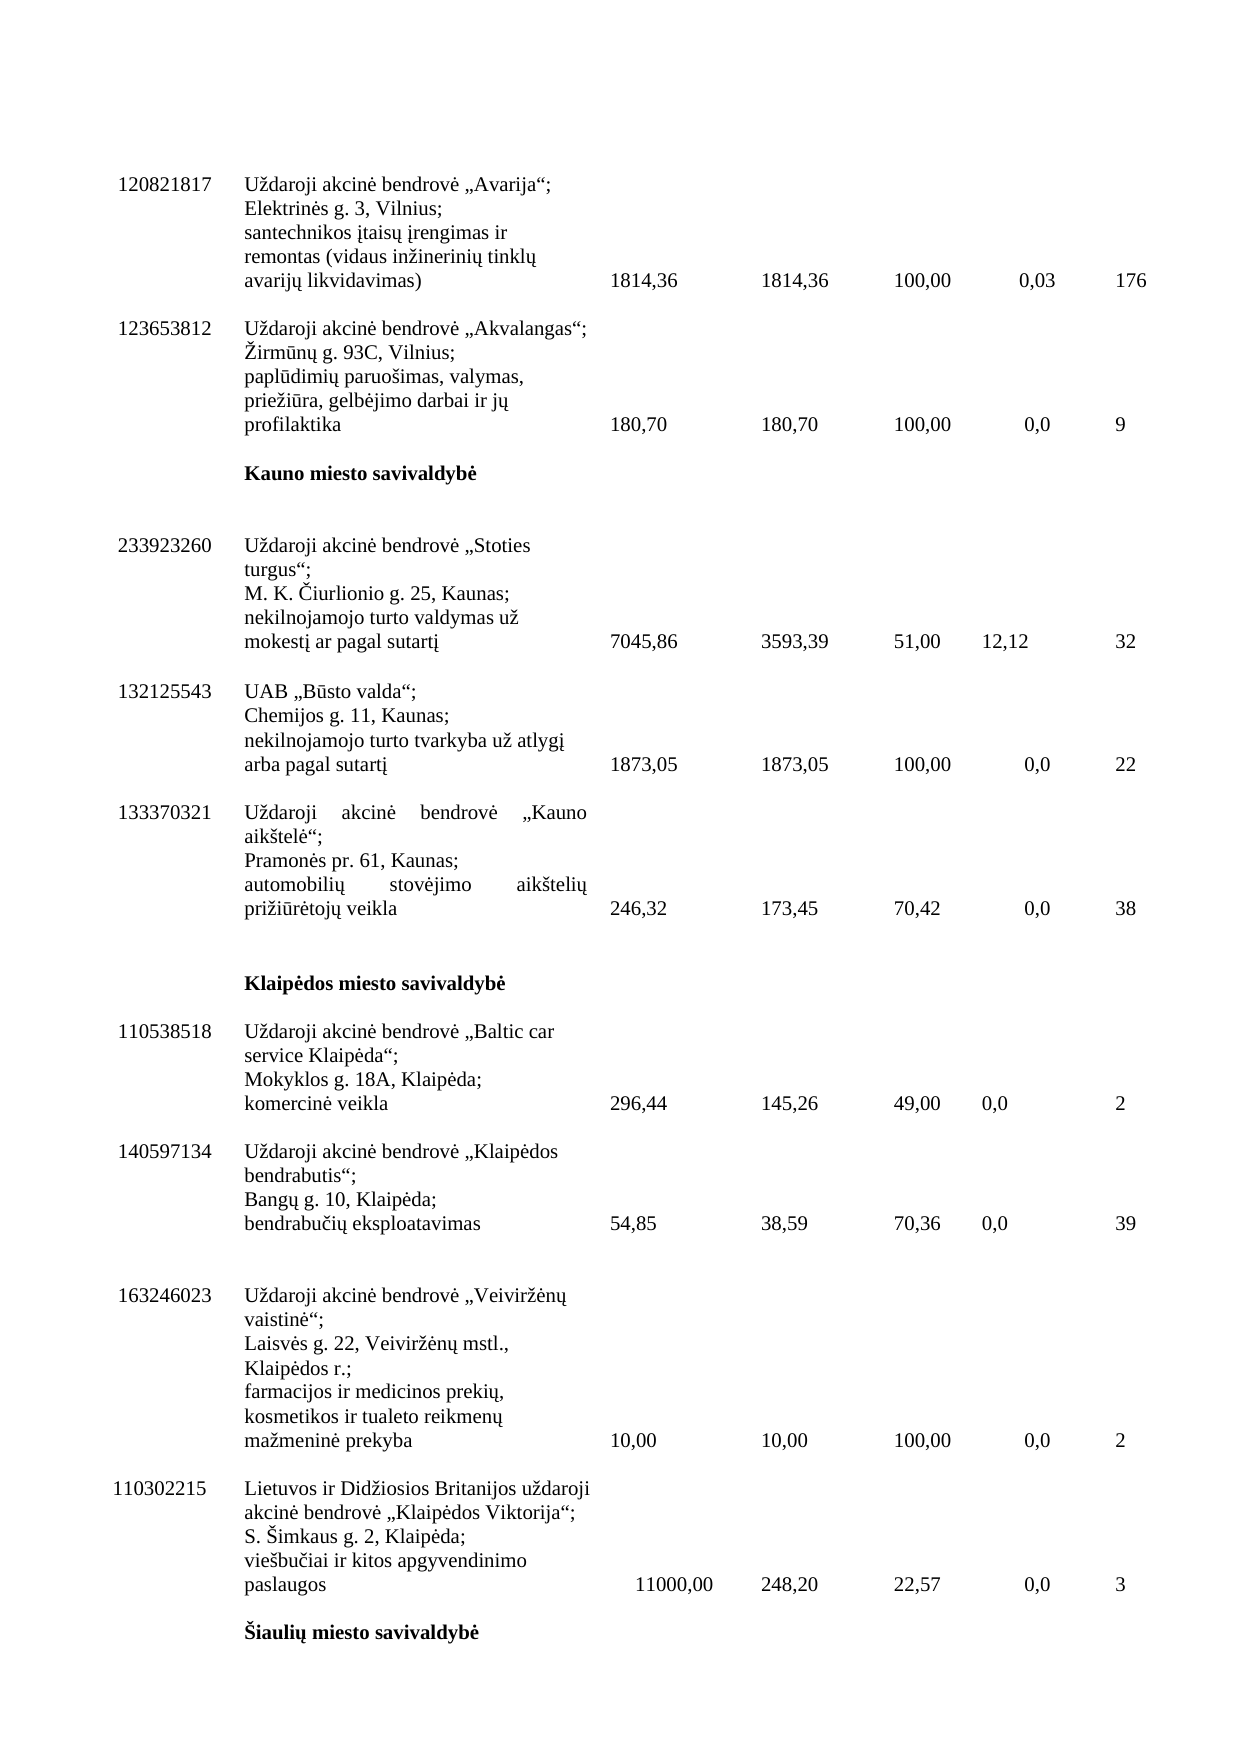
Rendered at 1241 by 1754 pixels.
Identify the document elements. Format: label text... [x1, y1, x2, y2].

table_cell [1104, 1452, 1198, 1476]
table_cell [101, 1596, 1198, 1620]
table_cell [1104, 920, 1198, 946]
table_cell [970, 1452, 1104, 1476]
table_cell 233923260 [101, 533, 233, 653]
table_cell 32 [1104, 533, 1198, 653]
table_cell [101, 995, 1198, 1018]
table_cell 140597134 [101, 1139, 233, 1235]
table_cell 180,70 [599, 316, 749, 436]
table_cell [101, 1259, 1198, 1283]
table_cell 100,00 [883, 172, 970, 292]
table_cell Uždaroji akcinė bendrovė „Stoties turgus“; M. K. Čiurlionio g. 25, Kaunas; nekilnojamojo turto valdymas už mokestį ar pagal sutartį [233, 533, 598, 653]
table_cell [101, 148, 1198, 172]
table_cell 9 [1104, 316, 1198, 436]
table_cell [883, 653, 970, 679]
table_cell 246,32 [599, 800, 749, 920]
table_cell 38 [1104, 800, 1198, 920]
table_cell 0,0 [970, 1283, 1104, 1452]
table_cell UAB „Būsto valda“; Chemijos g. 11, Kaunas; nekilnojamojo turto tvarkyba už atlygį arba pagal sutartį [233, 679, 598, 776]
table_cell 133370321 [101, 800, 233, 920]
table_cell 0,0 [970, 800, 1104, 920]
table_cell [101, 485, 1198, 509]
table_cell 51,00 [883, 533, 970, 653]
table_cell 123653812 [101, 316, 233, 436]
table_cell 132125543 [101, 679, 233, 776]
table_cell 110302215 [101, 1476, 233, 1596]
table_cell Klaipėdos miesto savivaldybė [233, 970, 1198, 994]
table_cell Šiaulių miesto savivaldybė [233, 1620, 1198, 1644]
table_cell Uždaroji akcinė bendrovė „Akvalangas“; Žirmūnų g. 93C, Vilnius; paplūdimių paruošimas, valymas, priežiūra, gelbėjimo darbai ir jų profilaktika [233, 316, 598, 436]
table_cell 0,0 [970, 316, 1104, 436]
table_cell Uždaroji akcinė bendrovė „Klaipėdos bendrabutis“; Bangų g. 10, Klaipėda; bendrabučių eksploatavimas [233, 1139, 598, 1235]
table_cell 10,00 [750, 1283, 882, 1452]
table_cell 145,26 [750, 1019, 882, 1115]
table_cell [101, 1235, 1198, 1259]
table_cell 173,45 [750, 800, 882, 920]
table_cell [101, 436, 1198, 461]
table_cell Uždaroji akcinė bendrovė „Kauno aikštelė“; Pramonės pr. 61, Kaunas; automobilių stovėjimo aikštelių prižiūrėtojų veikla [233, 800, 598, 920]
table_cell Uždaroji akcinė bendrovė „Veiviržėnų vaistinė“; Laisvės g. 22, Veiviržėnų mstl., Klaipėdos r.; farmacijos ir medicinos prekių, kosmetikos ir tualeto reikmenų mažmeninė prekyba [233, 1283, 598, 1452]
table_cell 176 [1104, 172, 1198, 292]
table_cell [1104, 776, 1198, 800]
table_cell 0,0 [970, 679, 1104, 776]
table_cell 3 [1104, 1476, 1198, 1596]
table_cell [101, 776, 233, 800]
table_cell [101, 1115, 1198, 1139]
table_cell 2 [1104, 1283, 1198, 1452]
table_cell 22,57 [883, 1476, 970, 1596]
table_cell 0,0 [970, 1139, 1104, 1235]
table_cell [750, 653, 882, 679]
table_cell [599, 1452, 749, 1476]
table_cell 248,20 [750, 1476, 882, 1596]
table_cell 0,0 [970, 1019, 1104, 1115]
table_cell 2 [1104, 1019, 1198, 1115]
table_cell [970, 776, 1104, 800]
table_cell 1814,36 [750, 172, 882, 292]
table_cell [750, 920, 882, 946]
table_cell 120821817 [101, 172, 233, 292]
table_cell [101, 920, 233, 946]
table_cell Uždaroji akcinė bendrovė „Baltic car service Klaipėda“; Mokyklos g. 18A, Klaipėda; komercinė veikla [233, 1019, 598, 1115]
table_cell [970, 920, 1104, 946]
table_cell [101, 653, 233, 679]
table_cell [883, 920, 970, 946]
table_cell [970, 653, 1104, 679]
table_cell 100,00 [883, 1283, 970, 1452]
table_cell [233, 653, 598, 679]
table_cell [599, 776, 749, 800]
table_cell 54,85 [599, 1139, 749, 1235]
table_cell 70,42 [883, 800, 970, 920]
table_cell 163246023 [101, 1283, 233, 1452]
table_cell Kauno miesto savivaldybė [233, 461, 1198, 484]
table_cell [233, 776, 598, 800]
table_cell 70,36 [883, 1139, 970, 1235]
table_cell [101, 1452, 233, 1476]
table_cell 38,59 [750, 1139, 882, 1235]
table_cell 100,00 [883, 679, 970, 776]
table_cell [599, 920, 749, 946]
table_cell [233, 920, 598, 946]
table_cell Uždaroji akcinė bendrovė „Avarija“; Elektrinės g. 3, Vilnius; santechnikos įtaisų įrengimas ir remontas (vidaus inžinerinių tinklų avarijų likvidavimas) [233, 172, 598, 292]
table_cell [750, 776, 882, 800]
table_cell [233, 1452, 598, 1476]
table_cell 0,0 [970, 1476, 1104, 1596]
table_cell 0,03 [970, 172, 1104, 292]
table_cell [101, 970, 233, 994]
table_cell 296,44 [599, 1019, 749, 1115]
table_cell [101, 946, 1198, 970]
table_cell [101, 461, 233, 484]
table_cell [101, 509, 1198, 533]
table_cell 100,00 [883, 316, 970, 436]
table_cell Lietuvos ir Didžiosios Britanijos uždaroji akcinė bendrovė „Klaipėdos Viktorija“; S. Šimkaus g. 2, Klaipėda; viešbučiai ir kitos apgyvendinimo paslaugos [233, 1476, 598, 1596]
table_cell [750, 1452, 882, 1476]
table_cell 22 [1104, 679, 1198, 776]
table_cell 49,00 [883, 1019, 970, 1115]
table_cell 110538518 [101, 1019, 233, 1115]
table_cell 1814,36 [599, 172, 749, 292]
table_cell 10,00 [599, 1283, 749, 1452]
table_cell [101, 1620, 233, 1644]
table_cell 1873,05 [750, 679, 882, 776]
table_cell [599, 653, 749, 679]
table_cell 180,70 [750, 316, 882, 436]
table_cell [101, 292, 1198, 316]
table_cell 7045,86 [599, 533, 749, 653]
table_cell 1873,05 [599, 679, 749, 776]
table_cell 39 [1104, 1139, 1198, 1235]
table_cell 11000,00 [599, 1476, 749, 1596]
table_cell [883, 776, 970, 800]
table_cell [883, 1452, 970, 1476]
table_cell 3593,39 [750, 533, 882, 653]
table_cell 12,12 [970, 533, 1104, 653]
table_cell [101, 1644, 1198, 1668]
table_cell [1104, 653, 1198, 679]
